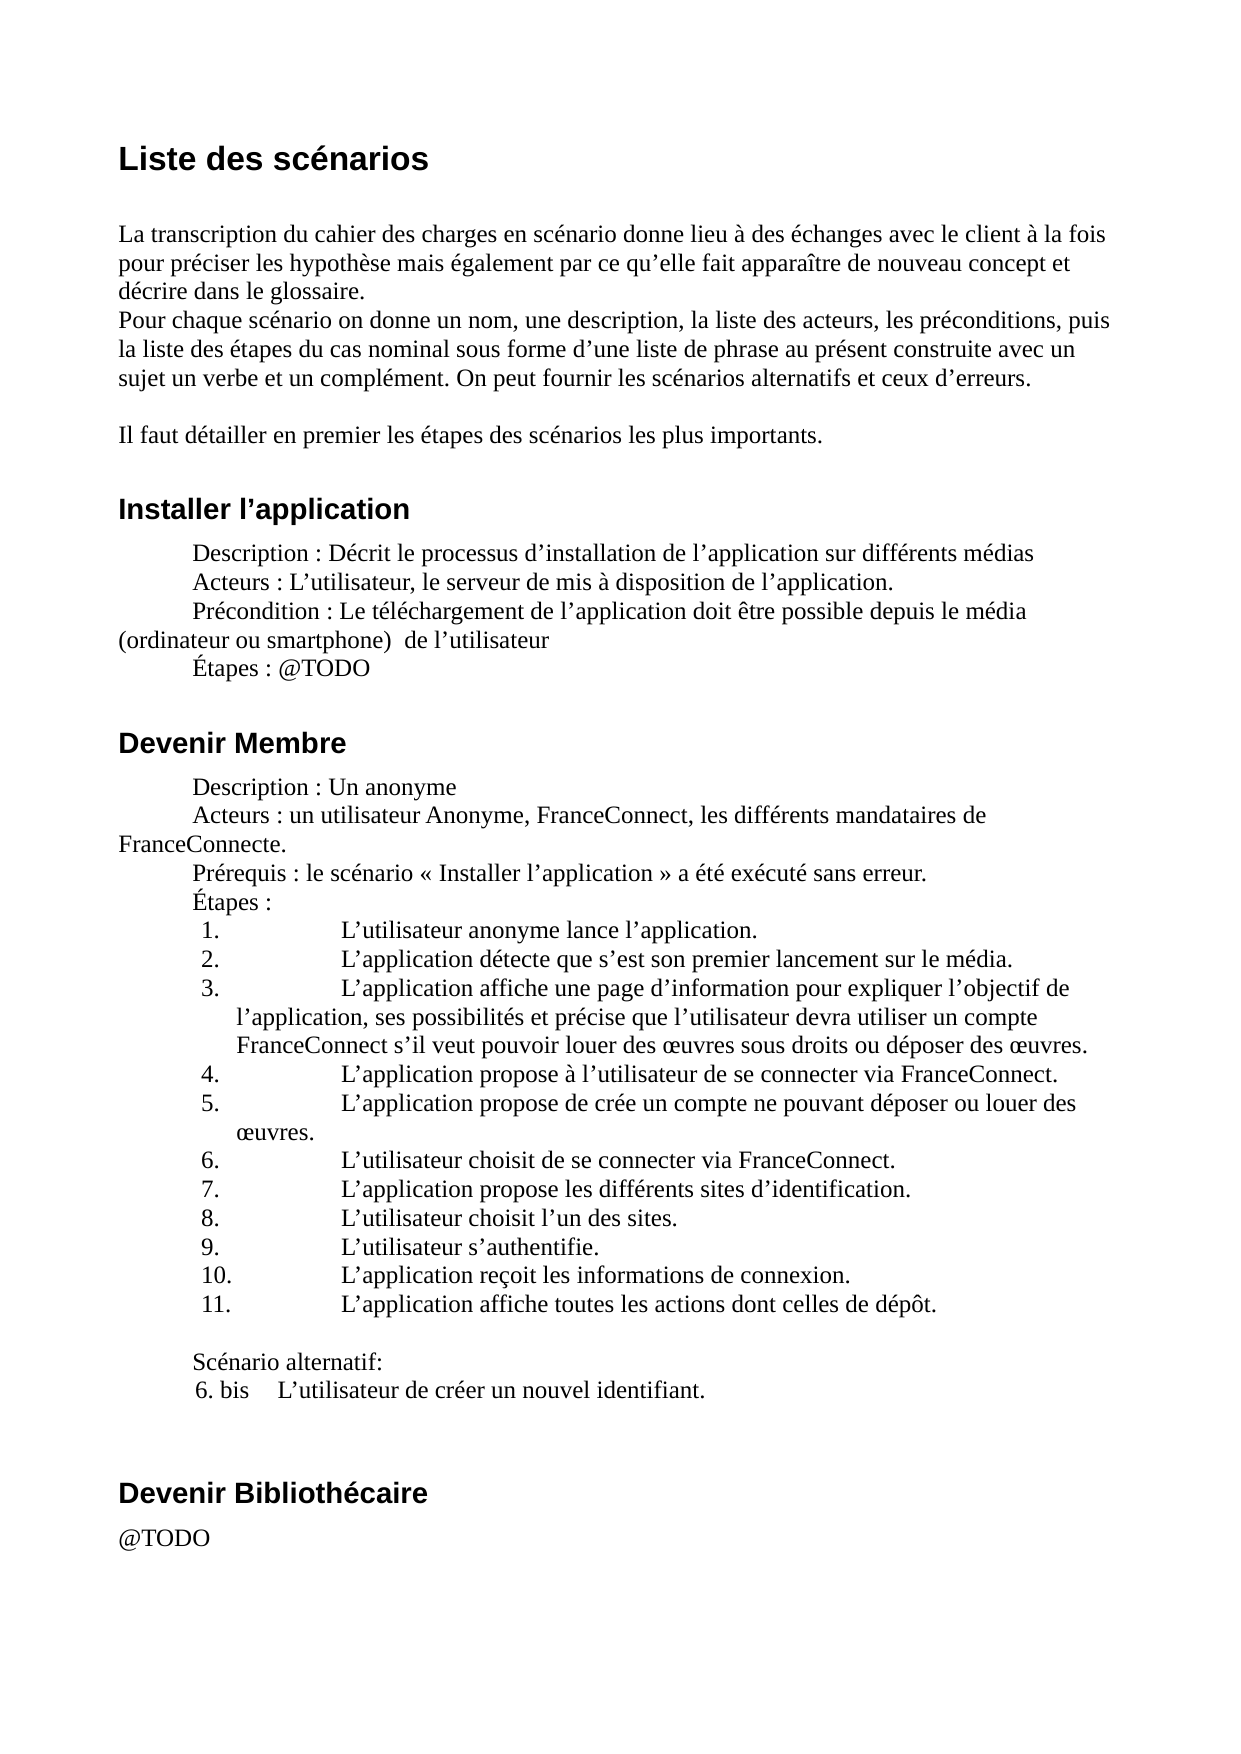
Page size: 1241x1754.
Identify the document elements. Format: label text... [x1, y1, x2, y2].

list L’application affiche une page d’information pour expliquer l’objectif de l’application, ses possibilités et précise que l’utilisateur devra utiliser un compte FranceConnect s’il veut pouvoir louer des œuvres sous droits ou déposer des œuvres. [201, 973, 1122, 1059]
text Description : Un anonyme [118, 772, 1122, 801]
list L’application propose les différents sites d’identification. [201, 1174, 1122, 1203]
list L’application reçoit les informations de connexion. [201, 1261, 1122, 1289]
list L’application détecte que s’est son premier lancement sur le média. [201, 944, 1122, 973]
list L’application affiche toutes les actions dont celles de dépôt. [201, 1289, 1122, 1318]
text Pour chaque scénario on donne un nom, une description, la liste des acteurs, les préconditions, puis la liste des étapes du cas nominal sous forme d’une liste de phrase au présent construite avec un sujet un verbe et un complément. On peut fournir les scénarios alternatifs et ceux d’erreurs. [118, 305, 1122, 391]
subtitle Liste des scénarios [118, 139, 1122, 178]
subtitle Devenir Bibliothécaire [118, 1476, 1122, 1510]
text Acteurs : L’utilisateur, le serveur de mis à disposition de l’application. [118, 567, 1122, 596]
text Étapes : @TODO [118, 653, 1122, 682]
subtitle Installer l’application [118, 492, 1122, 526]
list L’application propose à l’utilisateur de se connecter via FranceConnect. [201, 1059, 1122, 1088]
list L’utilisateur choisit de se connecter via FranceConnect. [201, 1146, 1122, 1174]
text Il faut détailler en premier les étapes des scénarios les plus importants. [118, 420, 1122, 449]
subtitle Devenir Membre [118, 726, 1122, 759]
list L’application propose de crée un compte ne pouvant déposer ou louer des œuvres. [201, 1088, 1122, 1146]
text La transcription du cahier des charges en scénario donne lieu à des échanges avec le client à la fois pour préciser les hypothèse mais également par ce qu’elle fait apparaître de nouveau concept et décrire dans le glossaire. [118, 219, 1122, 305]
text Étapes : [118, 887, 1122, 916]
list L’utilisateur anonyme lance l’application. [201, 916, 1122, 944]
text Acteurs : un utilisateur Anonyme, FranceConnect, les différents mandataires de FranceConnecte. [118, 801, 1122, 858]
text Scénario alternatif: [118, 1347, 1122, 1376]
text @TODO [118, 1523, 1122, 1551]
text Prérequis : le scénario « Installer l’application » a été exécuté sans erreur. [118, 858, 1122, 887]
text 6. bis L’utilisateur de créer un nouvel identifiant. [195, 1376, 1122, 1404]
text Description : Décrit le processus d’installation de l’application sur différents médias [118, 538, 1122, 567]
list L’utilisateur choisit l’un des sites. [201, 1203, 1122, 1232]
list L’utilisateur s’authentifie. [201, 1232, 1122, 1261]
text Précondition : Le téléchargement de l’application doit être possible depuis le média (ordinateur ou smartphone) de l’utilisateur [118, 596, 1122, 653]
